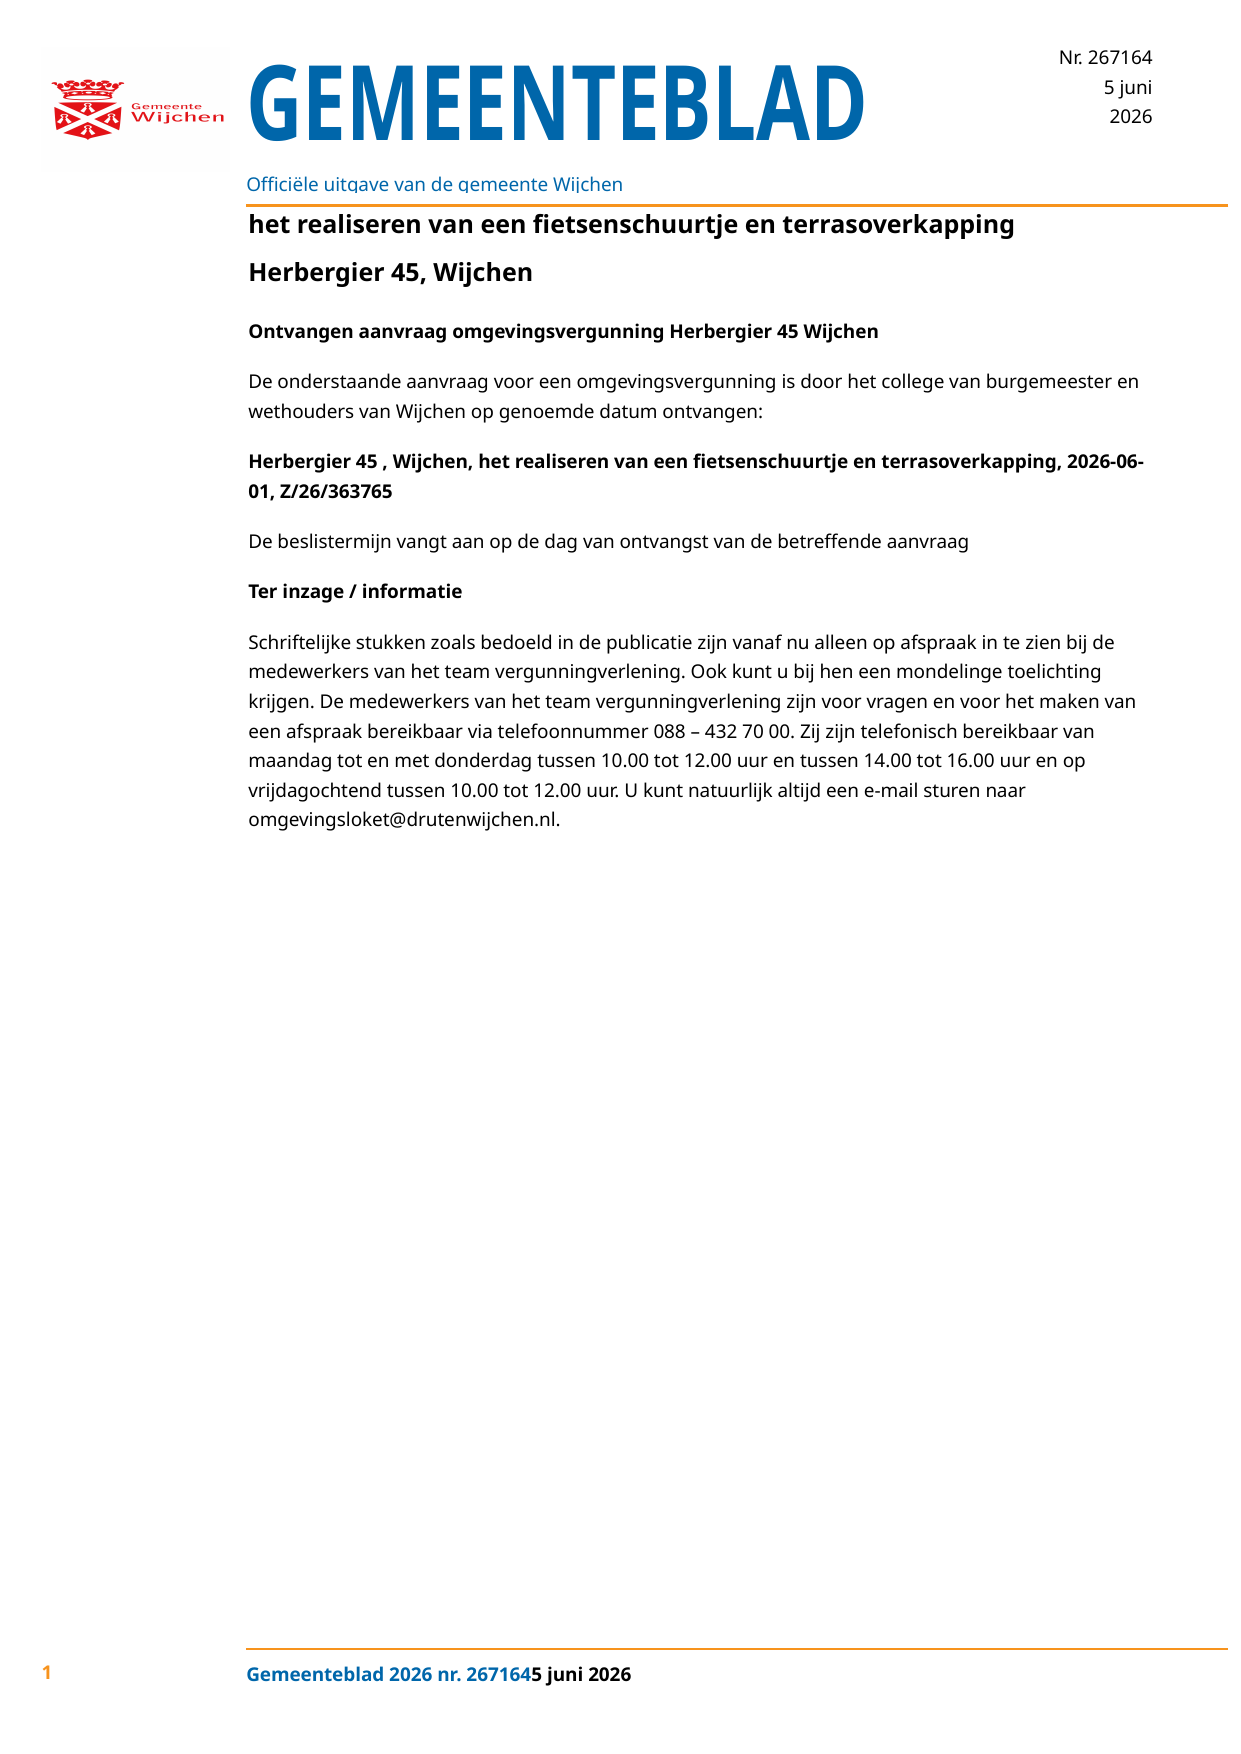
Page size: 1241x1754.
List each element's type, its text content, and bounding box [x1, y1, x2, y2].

text Ter inzage / informatie [248, 579, 1152, 604]
picture [41, 47, 231, 172]
text De beslistermijn vangt aan op de dag van ontvangst van de betreffende aanvraag [248, 528, 1152, 554]
text het realiseren van een fietsenschuurtje en terrasoverkapping Herbergier 45, Wijchen [248, 207, 1152, 288]
text Schriftelijke stukken zoals bedoeld in de publicatie zijn vanaf nu alleen op afspraak in te zien bij de medewerkers van het team vergunningverlening. Ook kunt u bij hen een mondelinge toelichting krijgen. De medewerkers van het team vergunningverlening zijn voor vragen en voor het maken van een afspraak bereikbaar via telefoonnummer 088 – 432 70 00. Zij zijn telefonisch bereikbaar van maandag tot en met donderdag tussen 10.00 tot 12.00 uur en tussen 14.00 tot 16.00 uur en op vrijdagochtend tussen 10.00 tot 12.00 uur. U kunt natuurlijk altijd een e-mail sturen naar omgevingsloket@drutenwijchen.nl. [248, 629, 1152, 832]
text De onderstaande aanvraag voor een omgevingsvergunning is door het college van burgemeester en wethouders van Wijchen op genoemde datum ontvangen: [248, 368, 1152, 424]
text Ontvangen aanvraag omgevingsvergunning Herbergier 45 Wijchen [248, 318, 1152, 344]
text Herbergier 45 , Wijchen, het realiseren van een fietsenschuurtje en terrasoverkapping, 2026-06-01, Z/26/363765 [248, 448, 1152, 504]
